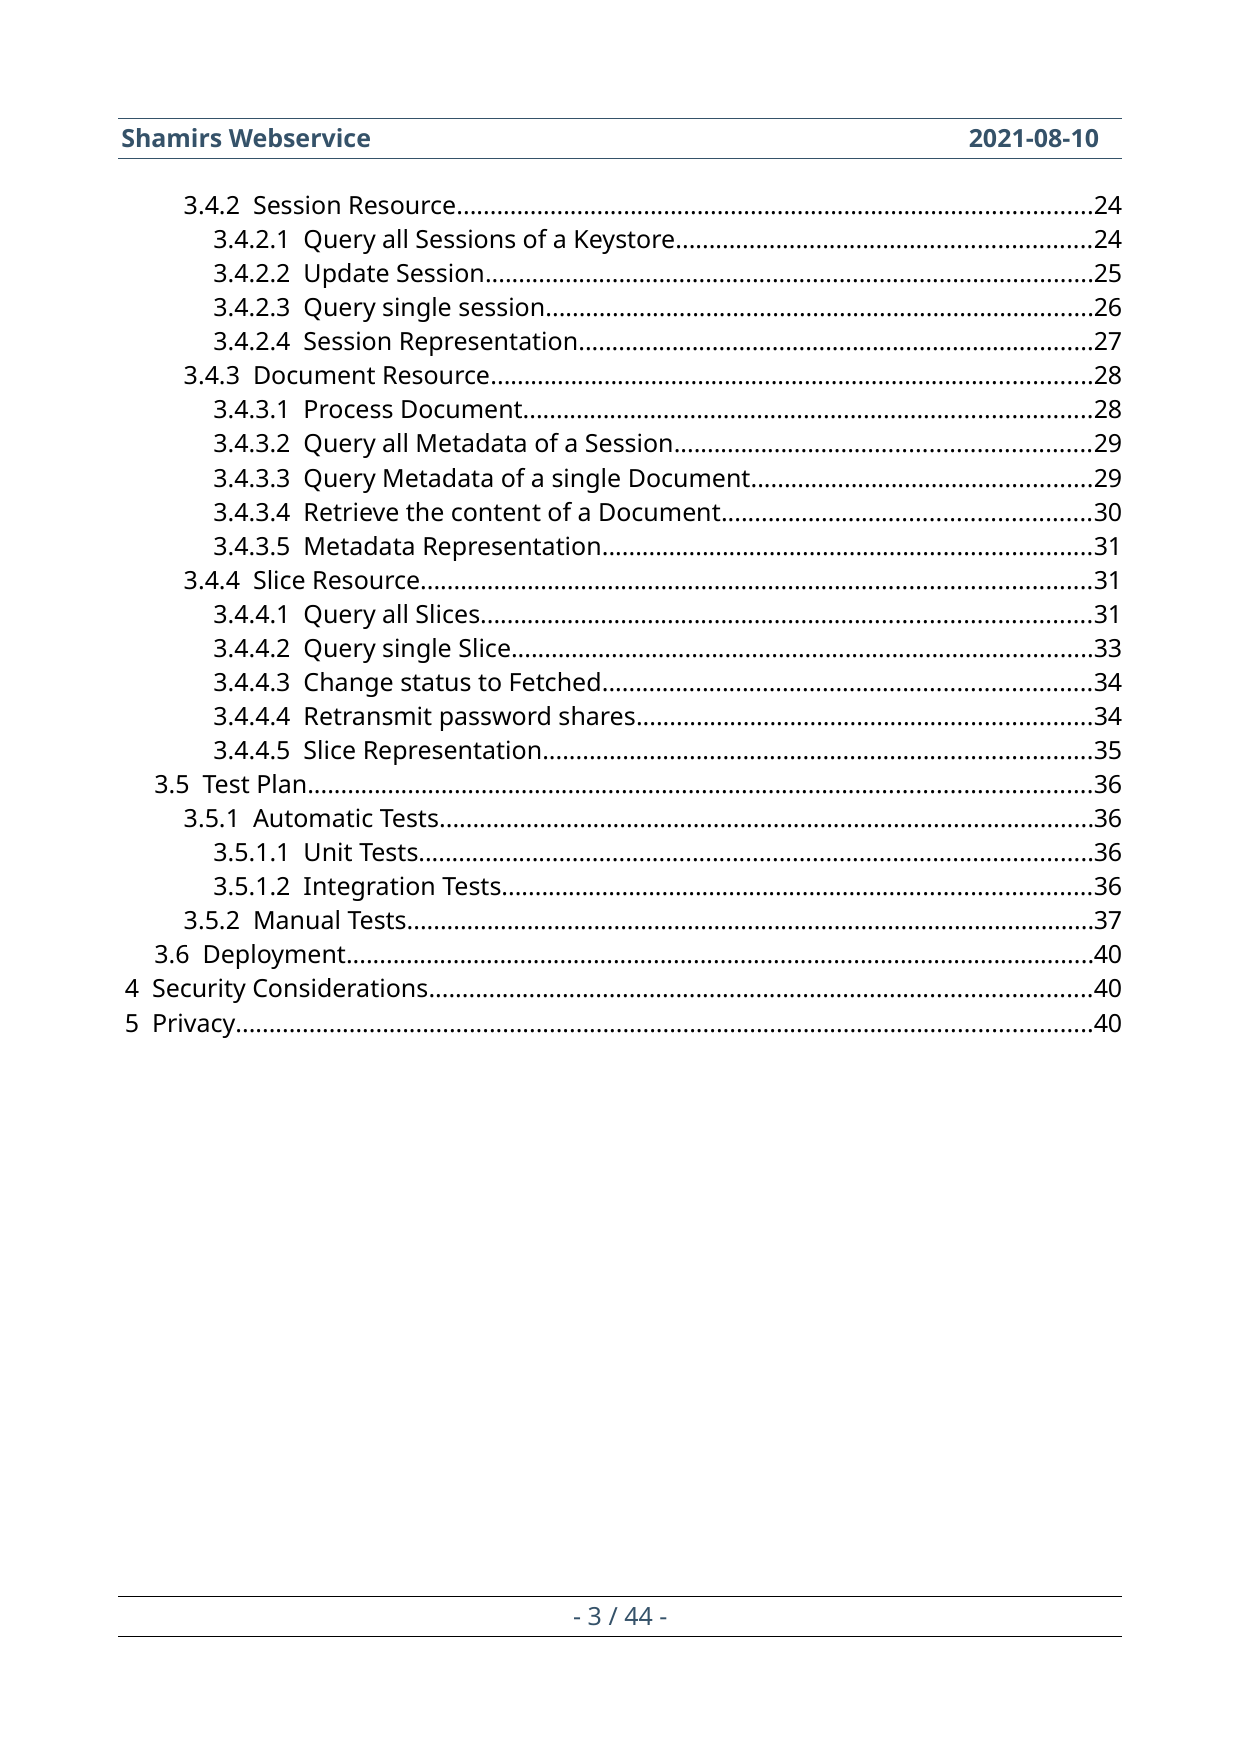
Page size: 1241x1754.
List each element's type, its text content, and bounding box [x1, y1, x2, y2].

text 3.4.2 Session Resource 24 [177, 188, 1122, 222]
text 3.6 Deployment 40 [148, 937, 1122, 971]
text 3.5.1 Automatic Tests 36 [177, 801, 1122, 835]
text 3.5.2 Manual Tests 37 [177, 903, 1122, 937]
text 3.4.3 Document Resource 28 [177, 358, 1122, 392]
text 3.4.4.2 Query single Slice 33 [207, 631, 1122, 664]
text 3.4.2.4 Session Representation 27 [207, 324, 1122, 358]
text 3.5 Test Plan 36 [148, 767, 1122, 801]
text 3.5.1.1 Unit Tests 36 [207, 835, 1122, 869]
text 3.4.3.2 Query all Metadata of a Session 29 [207, 426, 1122, 460]
text 3.4.4.3 Change status to Fetched 34 [207, 664, 1122, 699]
text 3.4.4.5 Slice Representation 35 [207, 733, 1122, 767]
text 3.4.3.5 Metadata Representation 31 [207, 528, 1122, 562]
text 3.4.2.2 Update Session 25 [207, 256, 1122, 290]
text 3.5.1.2 Integration Tests 36 [207, 869, 1122, 903]
text 3.4.3.4 Retrieve the content of a Document 30 [207, 494, 1122, 528]
text 5 Privacy 40 [118, 1005, 1122, 1039]
text 4 Security Considerations 40 [118, 971, 1122, 1005]
text 3.4.4.1 Query all Slices 31 [207, 596, 1122, 631]
text 3.4.4.4 Retransmit password shares 34 [207, 699, 1122, 733]
text 3.4.3.1 Process Document 28 [207, 392, 1122, 426]
text 3.4.2.3 Query single session 26 [207, 290, 1122, 324]
text 3.4.2.1 Query all Sessions of a Keystore 24 [207, 222, 1122, 256]
text 3.4.4 Slice Resource 31 [177, 562, 1122, 596]
text 3.4.3.3 Query Metadata of a single Document 29 [207, 460, 1122, 494]
